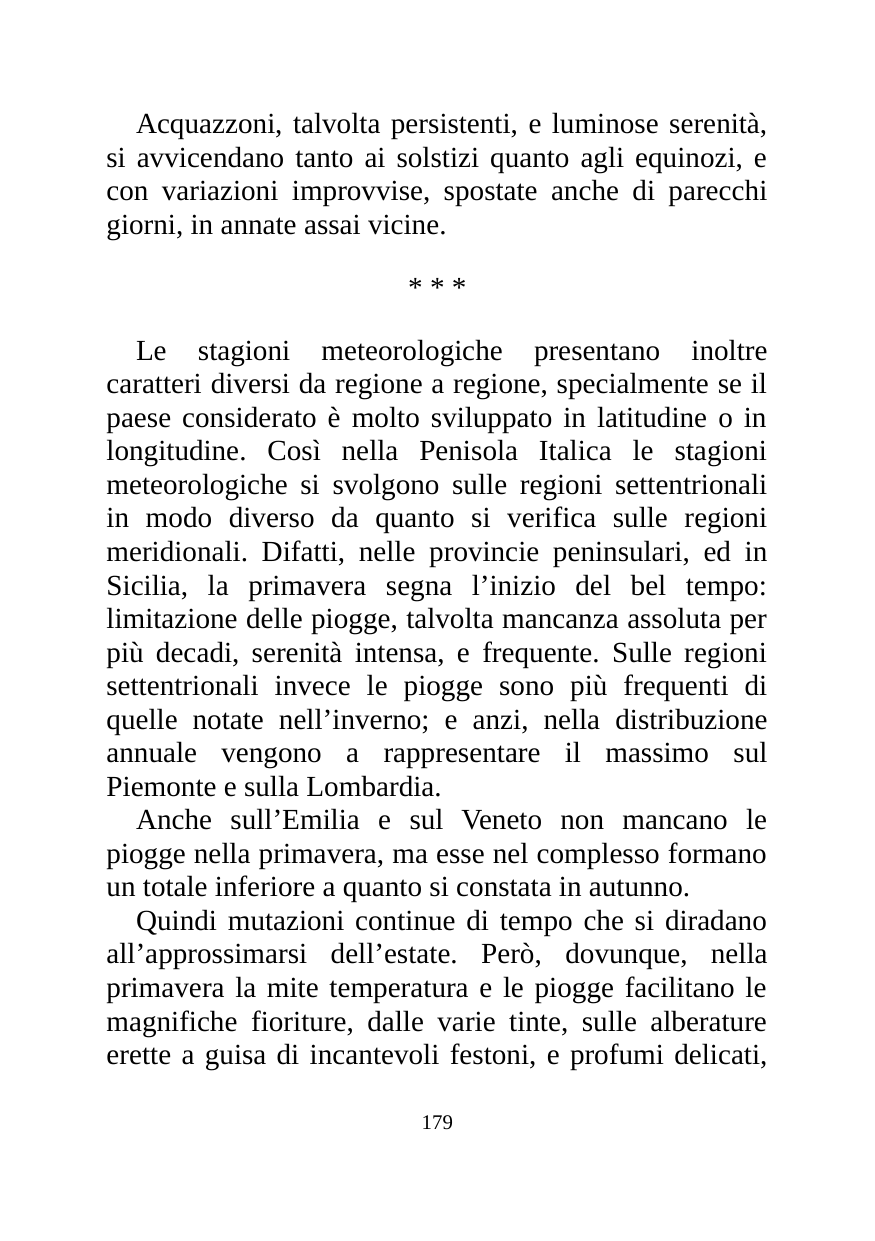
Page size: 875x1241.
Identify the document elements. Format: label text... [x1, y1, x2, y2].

text Quindi mutazioni continue di tempo che si diradano all’approssimarsi dell’estate. Però, dovunque, nella primavera la mite temperatura e le piogge facilitano le magnifiche fioriture, dalle varie tinte, sulle alberature erette a guisa di incantevoli festoni, e profumi delicati, [106, 903, 768, 1071]
text * * * [106, 270, 768, 303]
text Le stagioni meteorologiche presentano inoltre caratteri diversi da regione a regione, specialmente se il paese considerato è molto sviluppato in latitudine o in longitudine. Così nella Penisola Italica le stagioni meteorologiche si svolgono sulle regioni settentrionali in modo diverso da quanto si verifica sulle regioni meridionali. Difatti, nelle provincie peninsulari, ed in Sicilia, la primavera segna l’inizio del bel tempo: limitazione delle piogge, talvolta mancanza assoluta per più decadi, serenità intensa, e frequente. Sulle regioni settentrionali invece le piogge sono più frequenti di quelle notate nell’inverno; e anzi, nella distribuzione annuale vengono a rappresentare il massimo sul Piemonte e sulla Lombardia. [106, 333, 768, 802]
text Acquazzoni, talvolta persistenti, e luminose serenità, si avvicendano tanto ai solstizi quanto agli equinozi, e con variazioni improvvise, spostate anche di parecchi giorni, in annate assai vicine. [106, 106, 768, 240]
text Anche sull’Emilia e sul Veneto non mancano le piogge nella primavera, ma esse nel complesso formano un totale inferiore a quanto si constata in autunno. [106, 802, 768, 903]
